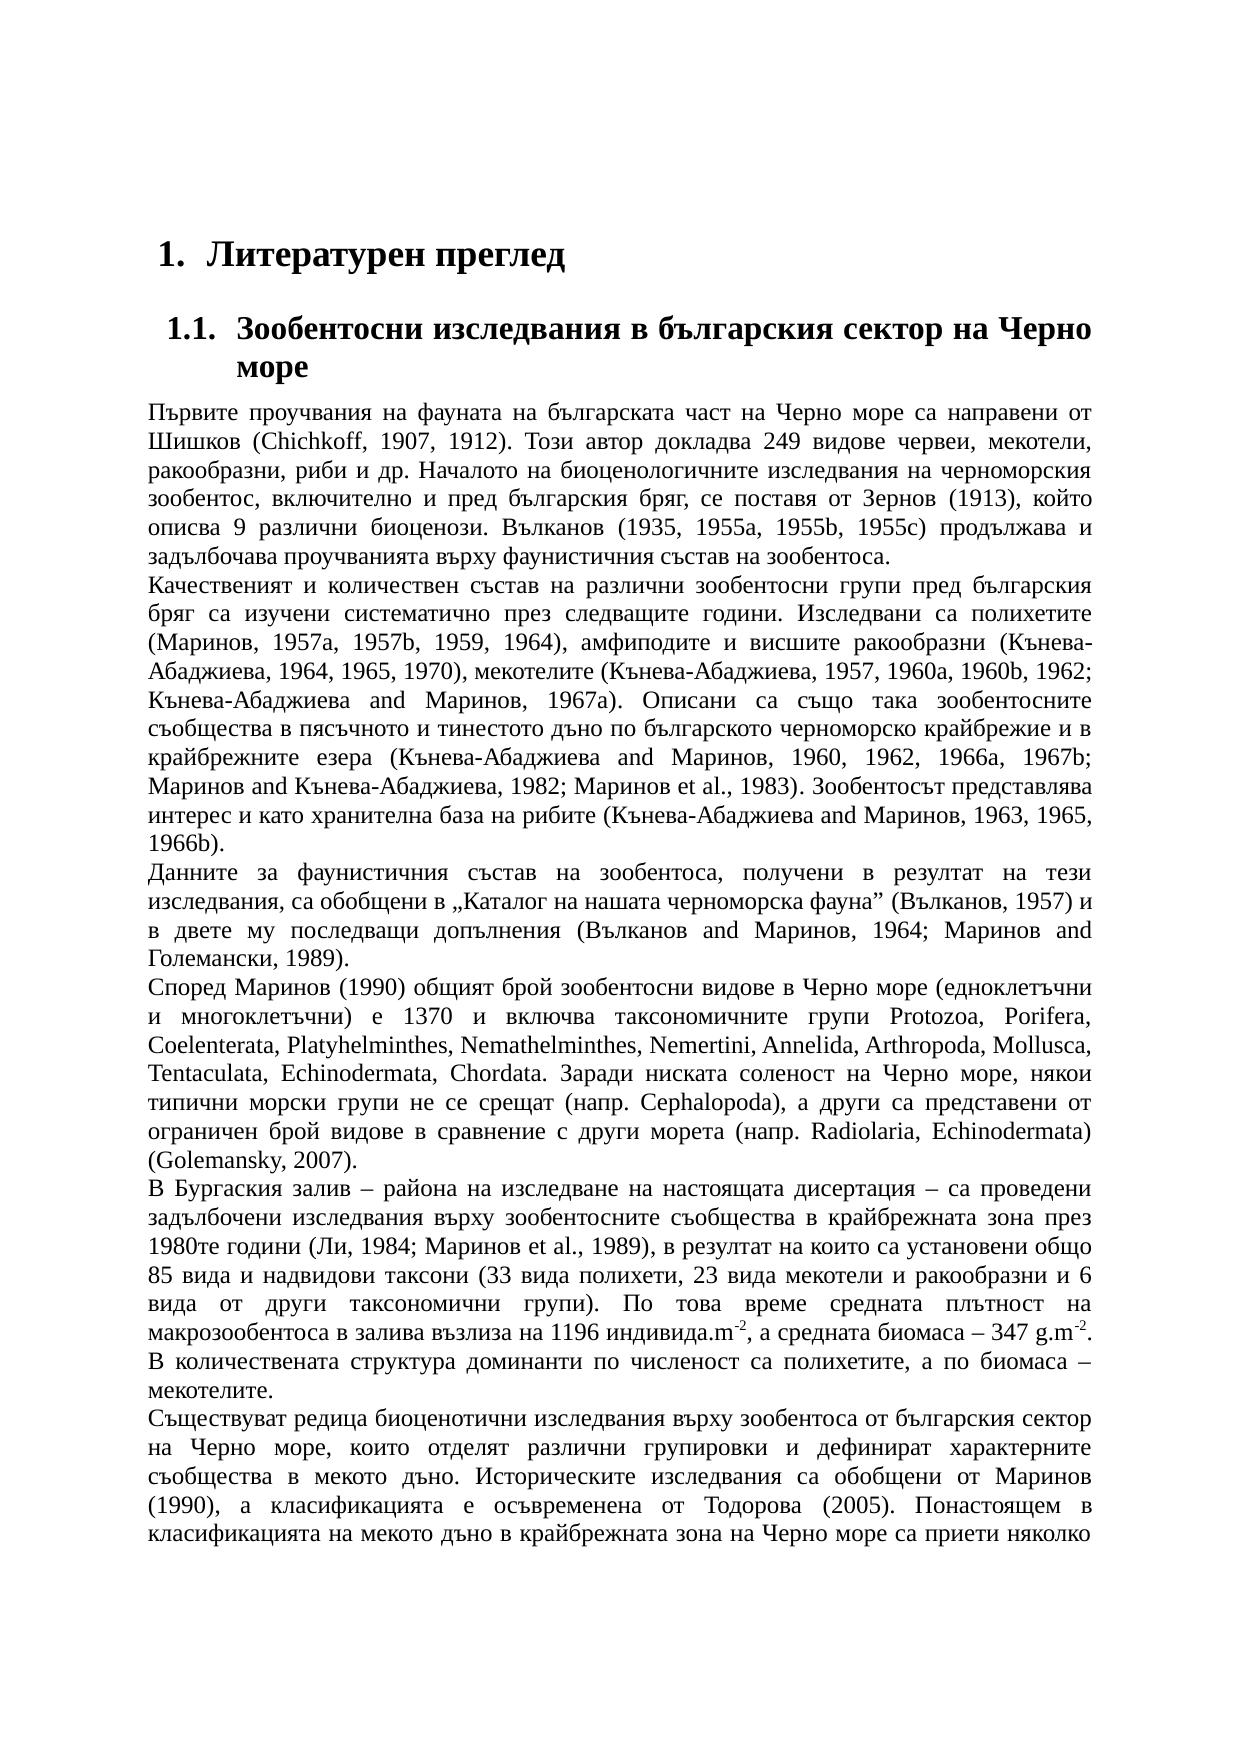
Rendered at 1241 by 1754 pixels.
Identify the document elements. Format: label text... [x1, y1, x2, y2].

text Данните за фаунистичния състав на зообентоса, получени в резултат на тези изследвания, са обобщени в „Каталог на нашата черноморска фауна” (Вълканов, 1957) и в двете му последващи допълнения (Вълканов and Маринов, 1964; Маринов and Големански, 1989). [148, 857, 1093, 972]
subtitle Зообентосни изследвания в българския сектор на Черно море [224, 308, 1093, 385]
text Според Маринов (1990) общият брой зообентосни видове в Черно море (едноклетъчни и многоклетъчни) е 1370 и включва таксономичните групи Protozoa, Porifera, Coelenterata, Platyhelminthes, Nemathelminthes, Nemertini, Annelida, Arthropoda, Mollusca, Tentaculata, Echinodermata, Chordata. Заради ниската соленост на Черно море, някои типични морски групи не се срещат (напр. Cephalopoda), а други са представени от ограничен брой видове в сравнение с други морета (напр. Radiolaria, Echinodermata) (Golemansky, 2007). [148, 972, 1093, 1173]
text В Бургаския залив – района на изследване на настоящата дисертация – са проведени задълбочени изследвания върху зообентосните съобщества в крайбрежната зона през 1980те години (Ли, 1984; Маринов et al., 1989), в резултат на които са установени общо 85 вида и надвидови таксони (33 вида полихети, 23 вида мекотели и ракообразни и 6 вида от други таксономични групи). По това време средната плътност на макрозообентоса в залива възлиза на 1196 индивида.m-2, а средната биомаса – 347 g.m-2. В количествената структура доминанти по численост са полихетите, а по биомаса – мекотелите. [148, 1173, 1093, 1403]
text Качественият и количествен състав на различни зообентосни групи пред българския бряг са изучени систематично през следващите години. Изследвани са полихетите (Маринов, 1957a, 1957b, 1959, 1964), амфиподите и висшите ракообразни (Кънева-Абаджиева, 1964, 1965, 1970), мекотелите (Кънева-Абаджиева, 1957, 1960a, 1960b, 1962; Кънева-Абаджиева and Маринов, 1967a). Описани са също така зообентосните съобщества в пясъчното и тинестото дъно по българското черноморско крайбрежие и в крайбрежните езера (Кънева-Абаджиева and Маринов, 1960, 1962, 1966a, 1967b; Маринов and Кънева-Абаджиева, 1982; Маринов et al., 1983). Зообентосът представлява интерес и като хранителна база на рибите (Кънева-Абаджиева and Маринов, 1963, 1965, 1966b). [148, 570, 1093, 857]
text Първите проучвания на фауната на българската част на Черно море са направени от Шишков (Chichkoff, 1907, 1912). Този автор докладва 249 видове червеи, мекотели, ракообразни, риби и др. Началото на биоценологичните изследвания на черноморския зообентос, включително и пред българския бряг, се поставя от Зернов (1913), който описва 9 различни биоценози. Вълканов (1935, 1955a, 1955b, 1955c) продължава и задълбочава проучванията върху фаунистичния състав на зообентоса. [148, 397, 1093, 570]
subtitle Литературен преглед [185, 232, 1093, 275]
text Съществуват редица биоценотични изследвания върху зообентоса от българския сектор на Черно море, които отделят различни групировки и дефинират характерните съобщества в мекото дъно. Историческите изследвания са обобщени от Маринов (1990), а класификацията е осъвременена от Тодорова (2005). Понастоящем в класификацията на мекото дъно в крайбрежната зона на Черно море са приети няколко [148, 1403, 1093, 1547]
